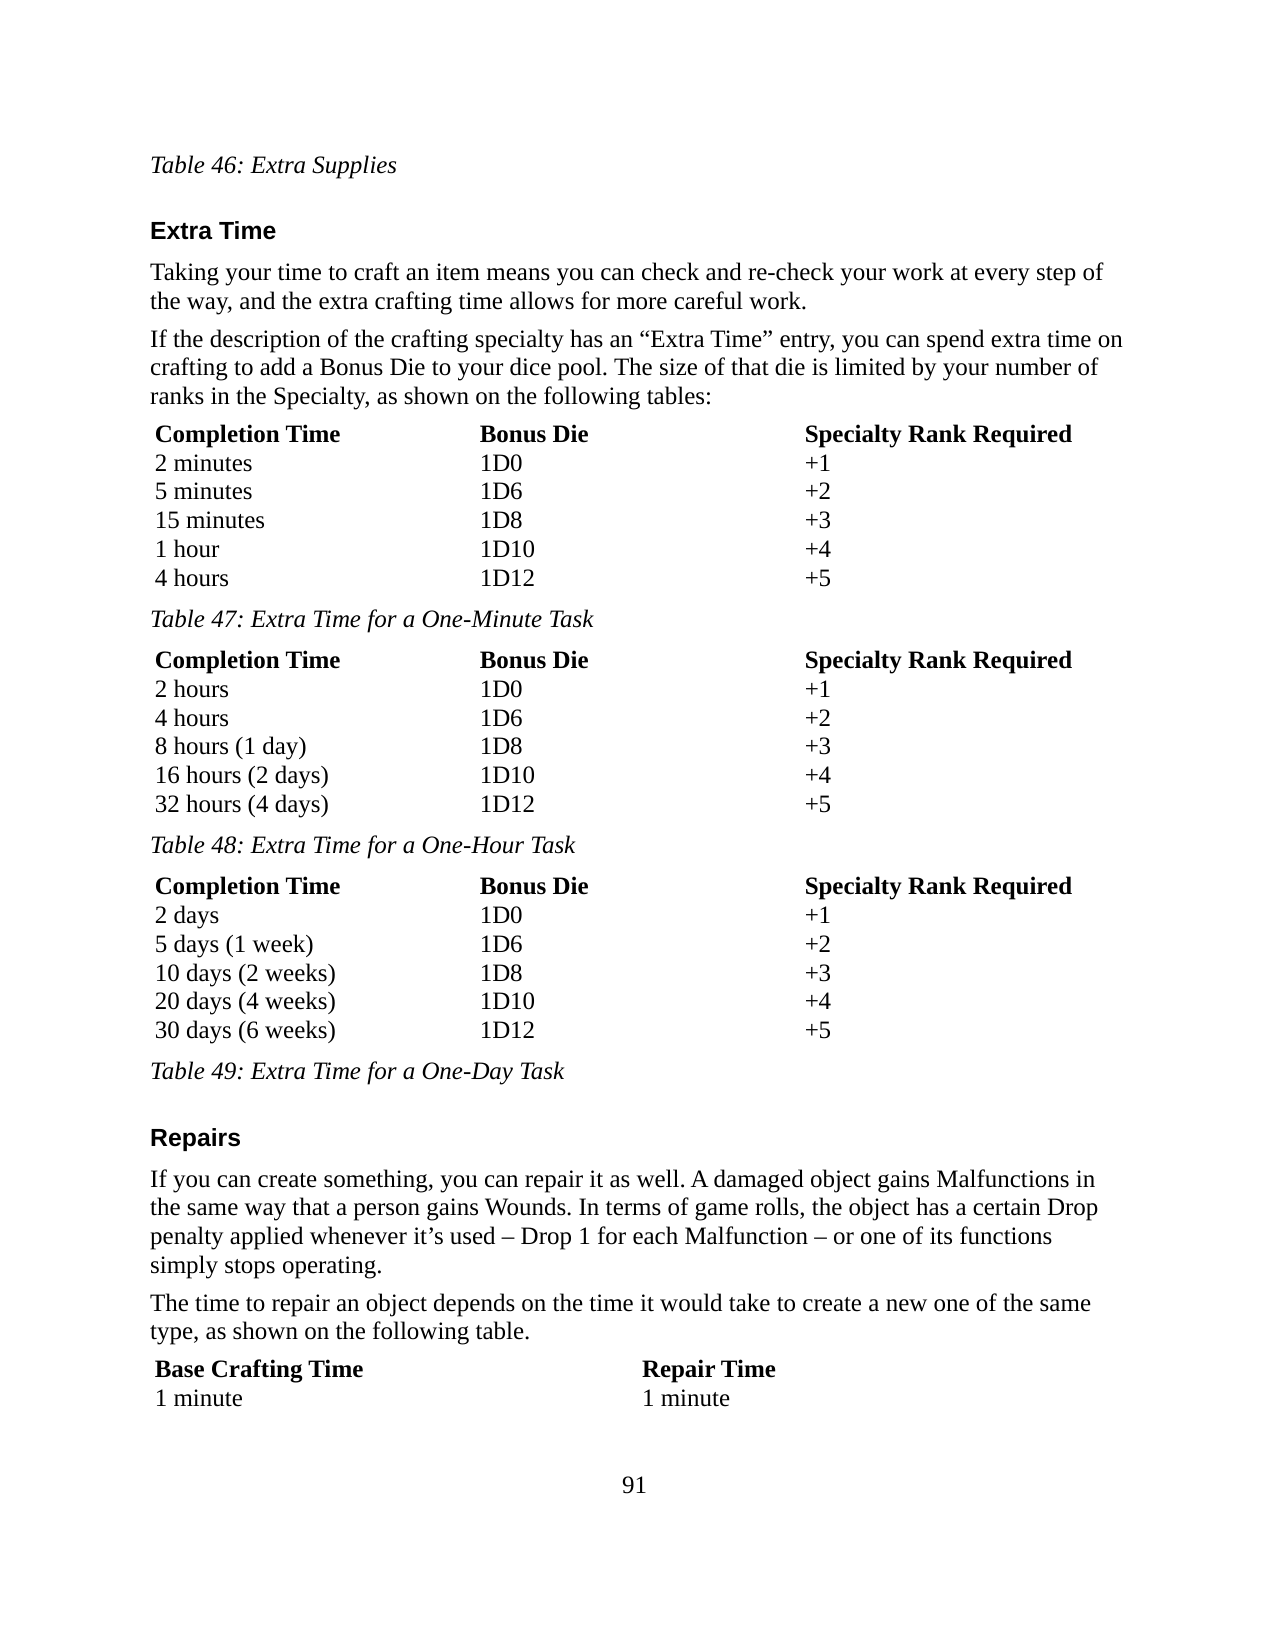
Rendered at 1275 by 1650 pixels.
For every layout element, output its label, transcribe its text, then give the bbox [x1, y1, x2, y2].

table_cell 10 days (2 weeks) [150, 958, 475, 986]
table_header Specialty Rank Required [800, 645, 1125, 674]
table_header Completion Time [150, 419, 475, 448]
table_cell +4 [800, 534, 1125, 563]
table_cell +4 [800, 760, 1125, 789]
table_cell 1D12 [475, 563, 800, 591]
text Taking your time to craft an item means you can check and re-check your work at every step of the way, and the extra crafting time allows for more careful work. [150, 257, 1125, 315]
text If the description of the crafting specialty has an “Extra Time” entry, you can spend extra time on crafting to add a Bonus Die to your dice pool. The size of that die is limited by your number of ranks in the Specialty, as shown on the following tables: [150, 324, 1125, 410]
table_cell 2 minutes [150, 448, 475, 476]
table_header Bonus Die [475, 419, 800, 448]
table_cell 8 hours (1 day) [150, 731, 475, 760]
table_cell 1D10 [475, 760, 800, 789]
text If you can create something, you can repair it as well. A damaged object gains Malfunctions in the same way that a person gains Wounds. In terms of game rolls, the object has a certain Drop penalty applied whenever it’s used – Drop 1 for each Malfunction – or one of its functions simply stops operating. [150, 1164, 1125, 1279]
table_cell 2 days [150, 900, 475, 929]
table_header Base Crafting Time [150, 1354, 637, 1383]
table_cell 1 minute [638, 1383, 1125, 1412]
table_cell 2 hours [150, 674, 475, 703]
table_cell 1D12 [475, 789, 800, 818]
table_cell 4 hours [150, 563, 475, 591]
table_cell +3 [800, 958, 1125, 986]
table_cell 1D6 [475, 476, 800, 505]
table_cell +2 [800, 703, 1125, 731]
text Table 48: Extra Time for a One-Hour Task [150, 830, 1125, 859]
table_cell 1D12 [475, 1015, 800, 1044]
table_cell +2 [800, 929, 1125, 958]
table_cell 1D8 [475, 731, 800, 760]
table_cell 1 minute [150, 1383, 637, 1412]
table_cell +1 [800, 900, 1125, 929]
subtitle Repairs [150, 1123, 1125, 1151]
table_cell 1D0 [475, 674, 800, 703]
text The time to repair an object depends on the time it would take to create a new one of the same type, as shown on the following table. [150, 1288, 1125, 1345]
table_cell 5 minutes [150, 476, 475, 505]
table_cell +3 [800, 731, 1125, 760]
table_header Bonus Die [475, 645, 800, 674]
subtitle Extra Time [150, 216, 1125, 245]
table_header Specialty Rank Required [800, 871, 1125, 900]
table_cell 20 days (4 weeks) [150, 986, 475, 1015]
table_cell 4 hours [150, 703, 475, 731]
table_cell 32 hours (4 days) [150, 789, 475, 818]
table_header Repair Time [638, 1354, 1125, 1383]
table_cell +2 [800, 476, 1125, 505]
table_cell 1D6 [475, 703, 800, 731]
table_cell 30 days (6 weeks) [150, 1015, 475, 1044]
table_cell 1D0 [475, 900, 800, 929]
table_cell +5 [800, 1015, 1125, 1044]
table_cell 1D8 [475, 958, 800, 986]
table_cell 1D10 [475, 986, 800, 1015]
table_cell +3 [800, 505, 1125, 534]
text Table 47: Extra Time for a One-Minute Task [150, 604, 1125, 633]
table_header Completion Time [150, 645, 475, 674]
table_cell 1D0 [475, 448, 800, 476]
text Table 49: Extra Time for a One-Day Task [150, 1056, 1125, 1085]
table_cell 1D10 [475, 534, 800, 563]
table_cell 15 minutes [150, 505, 475, 534]
table_cell +5 [800, 563, 1125, 591]
text Table 46: Extra Supplies [150, 150, 1125, 179]
table_cell 1D6 [475, 929, 800, 958]
table_header Bonus Die [475, 871, 800, 900]
table_cell +1 [800, 448, 1125, 476]
table_cell 16 hours (2 days) [150, 760, 475, 789]
table_header Completion Time [150, 871, 475, 900]
table_cell 1 hour [150, 534, 475, 563]
table_cell +1 [800, 674, 1125, 703]
table_cell +5 [800, 789, 1125, 818]
table_cell 5 days (1 week) [150, 929, 475, 958]
table_cell +4 [800, 986, 1125, 1015]
table_cell 1D8 [475, 505, 800, 534]
table_header Specialty Rank Required [800, 419, 1125, 448]
